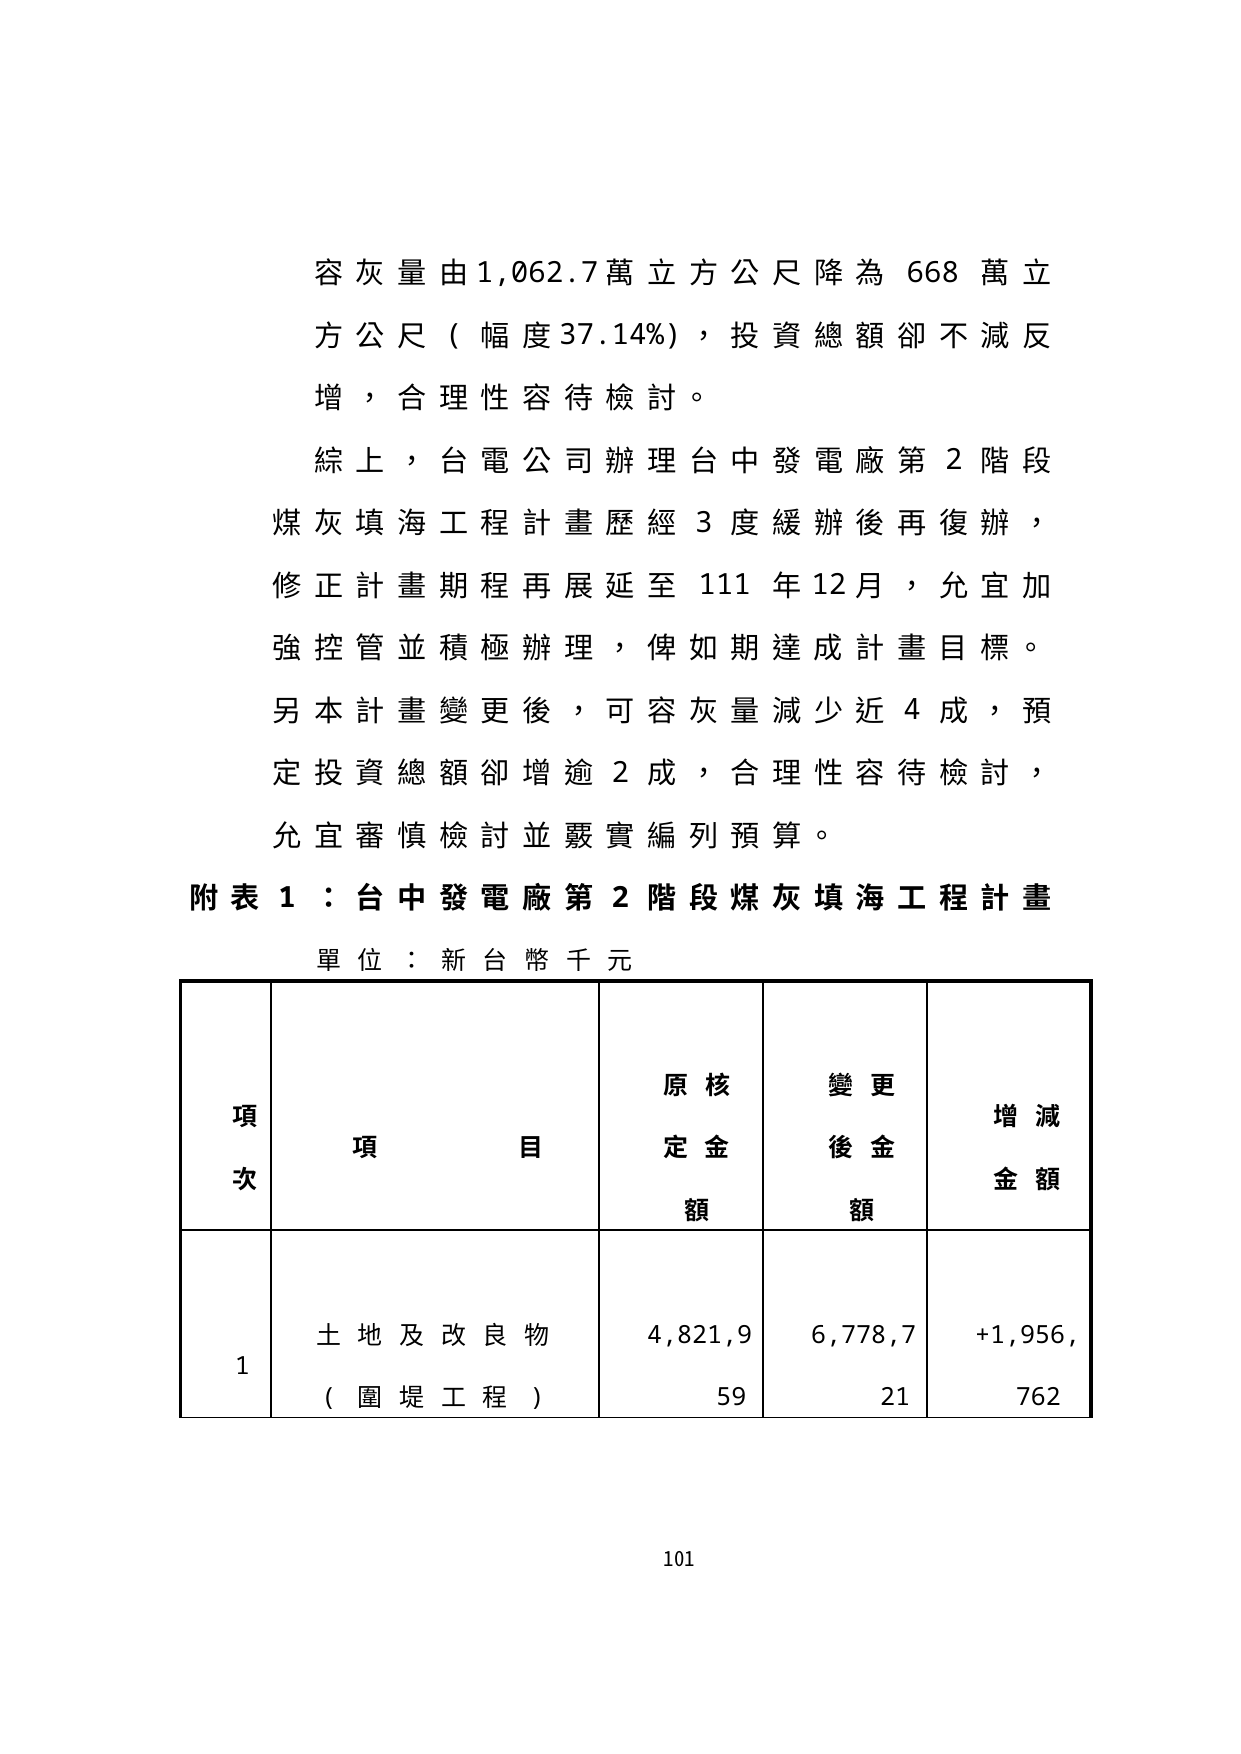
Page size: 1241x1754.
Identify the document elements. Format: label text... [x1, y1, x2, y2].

table_header 項 目 [272, 983, 598, 1229]
table_cell +1,956,762 [928, 1231, 1089, 1417]
table_header 原核定金額 [600, 983, 762, 1229]
text 附表1：台中發電廠第2階段煤灰填海工程計畫 單位：新台幣千元 [169, 854, 1058, 979]
table_cell 4,821,959 [600, 1231, 762, 1417]
table_header 項次 [182, 983, 270, 1229]
table_cell 1 [182, 1231, 270, 1417]
table_header 變更後金額 [764, 983, 926, 1229]
table_cell 6,778,721 [764, 1231, 926, 1417]
text 容灰量由1,062.7萬立方公尺降為668萬立方公尺(幅度37.14%)，投資總額卻不減反增，合理性容待檢討。 [271, 229, 1058, 417]
text 綜上，台電公司辦理台中發電廠第2階段煤灰填海工程計畫歷經3度緩辦後再復辦，修正計畫期程再展延至111年12月，允宜加強控管並積極辦理，俾如期達成計畫目標。另本計畫變更後，可容灰量減少近4成，預定投資總額卻增逾2成，合理性容待檢討，允宜審慎檢討並覈實編列預算。 [242, 417, 1058, 854]
table_cell 土地及改良物(圍堤工程) [272, 1231, 598, 1417]
table_header 增減金額 [928, 983, 1089, 1229]
